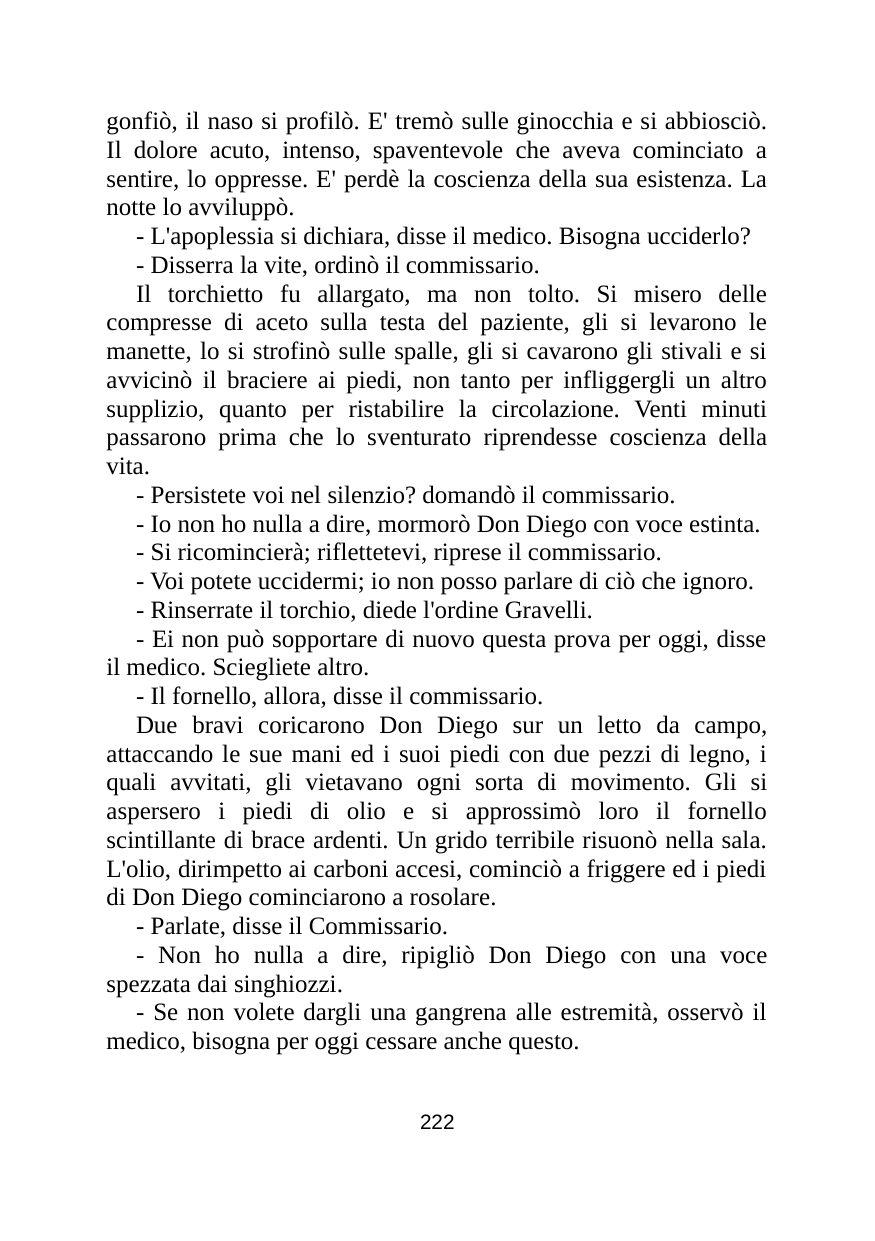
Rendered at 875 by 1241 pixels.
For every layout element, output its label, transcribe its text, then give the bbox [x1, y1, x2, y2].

text - Si ricomincierà; riflettetevi, riprese il commissario. [106, 537, 768, 566]
text - Persistete voi nel silenzio? domandò il commissario. [106, 480, 768, 509]
text - Io non ho nulla a dire, mormorò Don Diego con voce estinta. [106, 509, 768, 537]
text - Voi potete uccidermi; io non posso parlare di ciò che ignoro. [106, 566, 768, 595]
text Due bravi coricarono Don Diego sur un letto da campo, attaccando le sue mani ed i suoi piedi con due pezzi di legno, i quali avvitati, gli vietavano ogni sorta di movimento. Gli si aspersero i piedi di olio e si approssimò loro il fornello scintillante di brace ardenti. Un grido terribile risuonò nella sala. L'olio, dirimpetto ai carboni accesi, cominciò a friggere ed i piedi di Don Diego cominciarono a rosolare. [106, 710, 768, 911]
text Il torchietto fu allargato, ma non tolto. Si misero delle compresse di aceto sulla testa del paziente, gli si levarono le manette, lo si strofinò sulle spalle, gli si cavarono gli stivali e si avvicinò il braciere ai piedi, non tanto per infliggergli un altro supplizio, quanto per ristabilire la circolazione. Venti minuti passarono prima che lo sventurato riprendesse coscienza della vita. [106, 279, 768, 480]
text - Parlate, disse il Commissario. [106, 911, 768, 940]
text - Il fornello, allora, disse il commissario. [106, 681, 768, 710]
text - Non ho nulla a dire, ripigliò Don Diego con una voce spezzata dai singhiozzi. [106, 940, 768, 997]
text gonfiò, il naso si profilò. E' tremò sulle ginocchia e si abbiosciò. Il dolore acuto, intenso, spaventevole che aveva cominciato a sentire, lo oppresse. E' perdè la coscienza della sua esistenza. La notte lo avviluppò. [106, 106, 768, 221]
text - Ei non può sopportare di nuovo questa prova per oggi, disse il medico. Sciegliete altro. [106, 624, 768, 681]
text - L'apoplessia si dichiara, disse il medico. Bisogna ucciderlo? [106, 221, 768, 250]
text - Se non volete dargli una gangrena alle estremità, osservò il medico, bisogna per oggi cessare anche questo. [106, 997, 768, 1055]
text - Disserra la vite, ordinò il commissario. [106, 250, 768, 279]
text - Rinserrate il torchio, diede l'ordine Gravelli. [106, 595, 768, 624]
